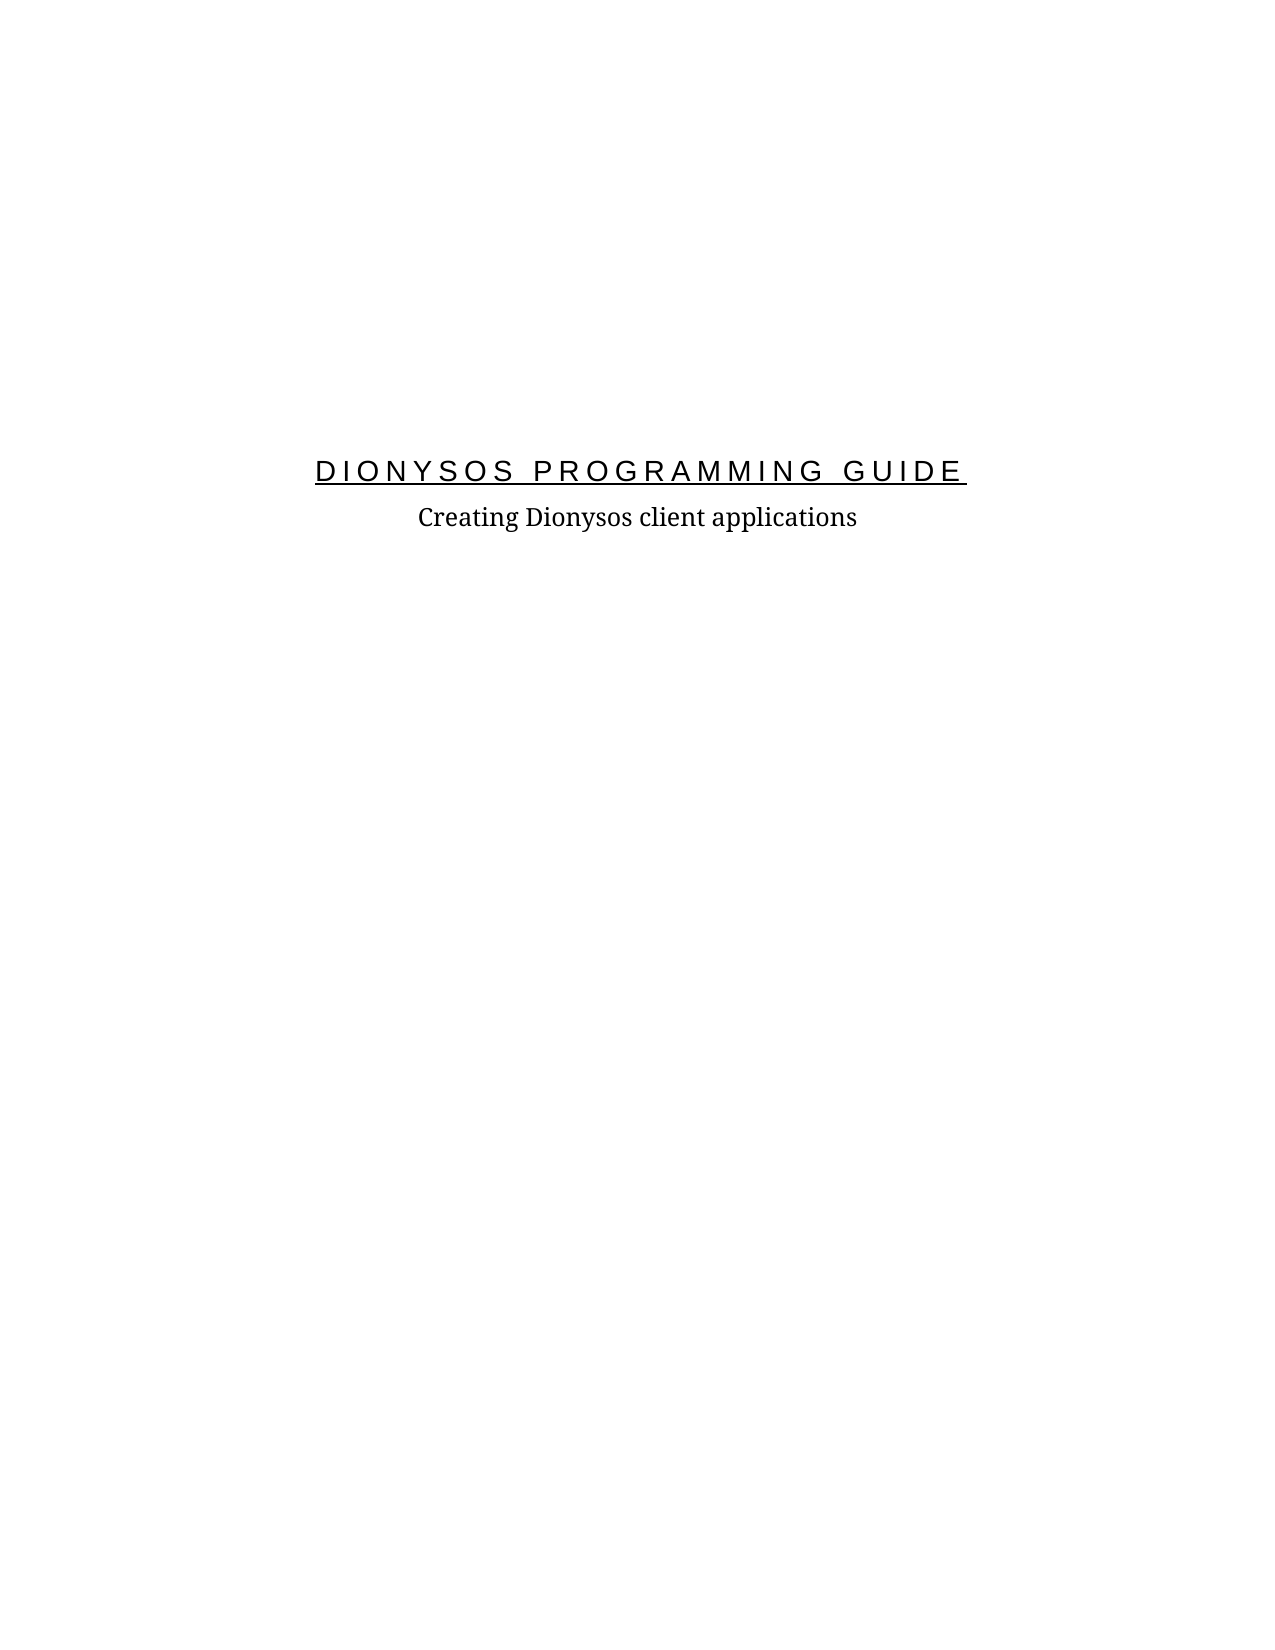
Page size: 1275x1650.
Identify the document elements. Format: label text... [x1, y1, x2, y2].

text Creating Dionysos client applications [187, 500, 1087, 534]
subtitle Dionysos Programming Guide [187, 454, 1087, 487]
